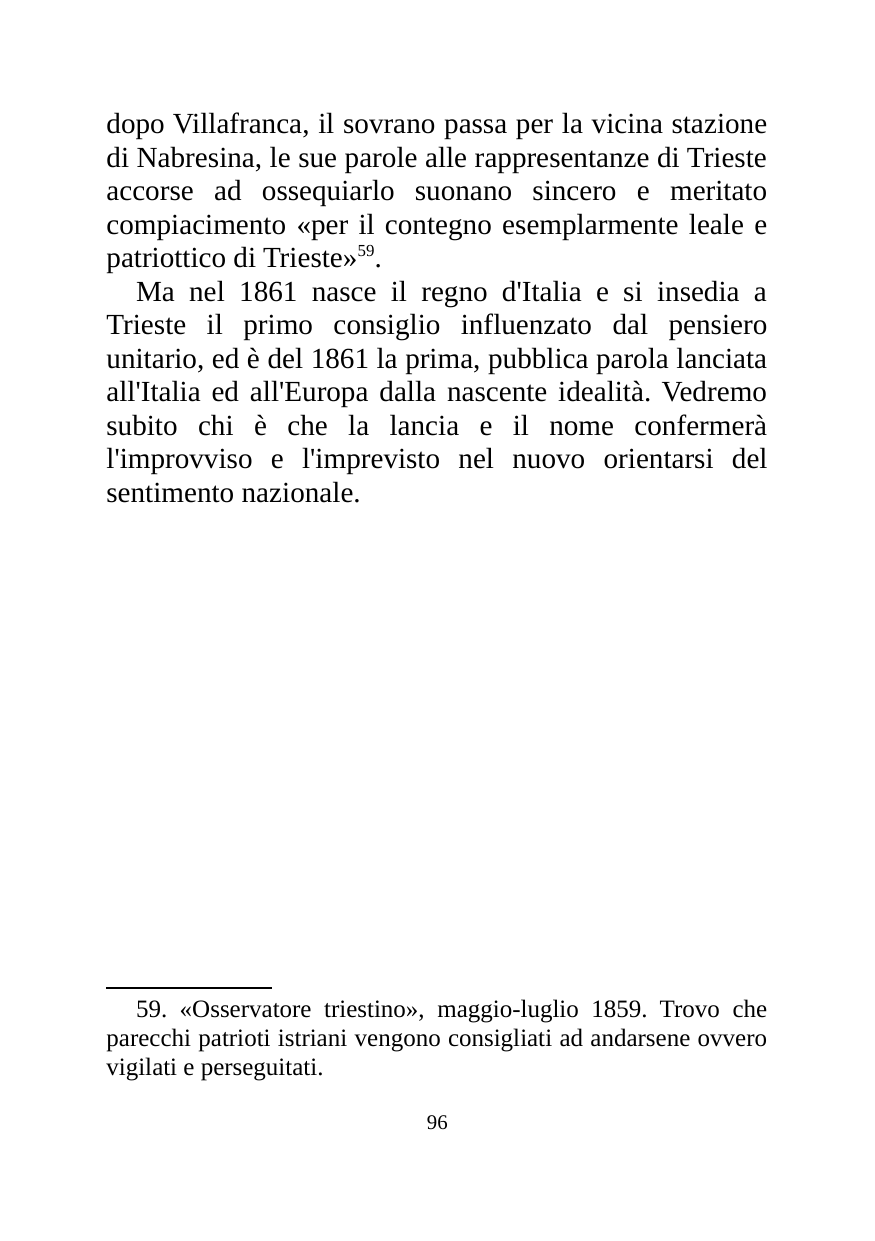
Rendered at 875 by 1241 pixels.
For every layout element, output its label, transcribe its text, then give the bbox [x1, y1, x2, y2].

text dopo Villafranca, il sovrano passa per la vicina stazione di Nabresina, le sue parole alle rappresentanze di Trieste accorse ad ossequiarlo suonano sincero e meritato compiacimento «per il contegno esemplarmente leale e patriottico di Trieste». [106, 106, 768, 274]
text Ma nel 1861 nasce il regno d'Italia e si insedia a Trieste il primo consiglio influenzato dal pensiero unitario, ed è del 1861 la prima, pubblica parola lanciata all'Italia ed all'Europa dalla nascente idealità. Vedremo subito chi è che la lancia e il nome confermerà l'improvviso e l'imprevisto nel nuovo orientarsi del sentimento nazionale. [106, 274, 768, 509]
text . «Osservatore triestino», maggio-luglio 1859. Trovo che parecchi patrioti istriani vengono consigliati ad andarsene ovvero vigilati e perseguitati. [106, 994, 768, 1080]
